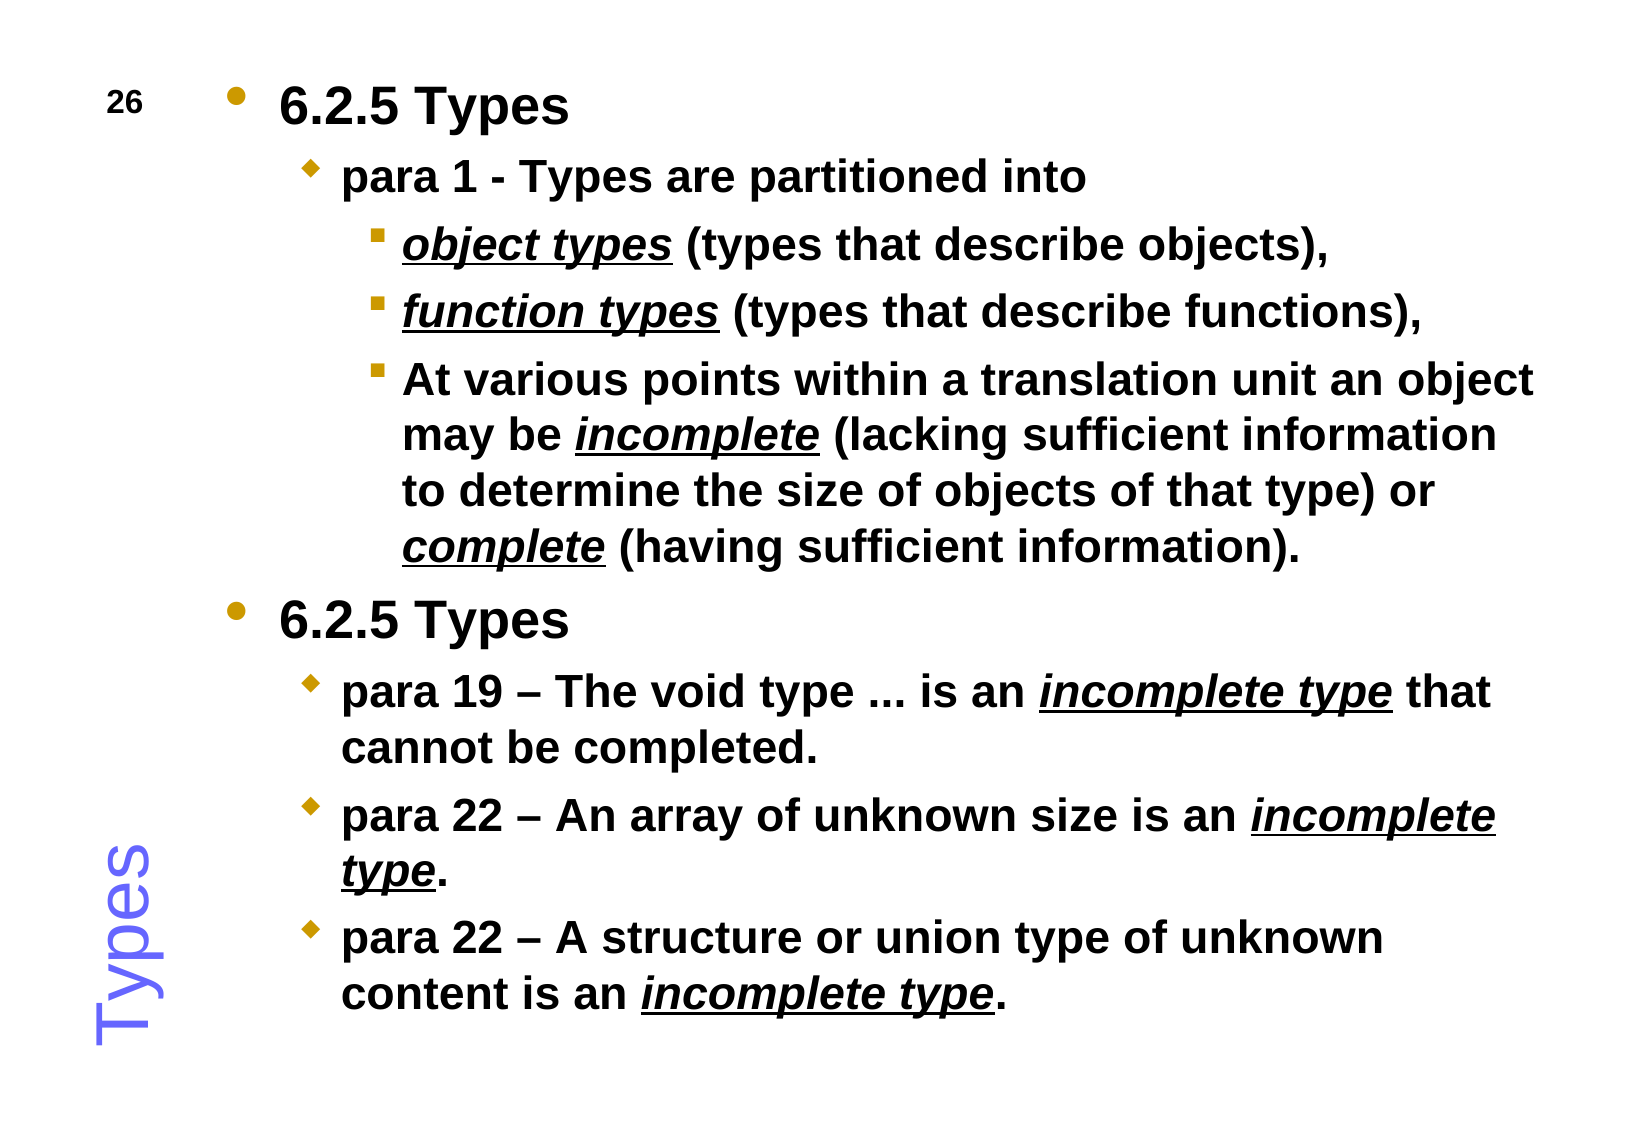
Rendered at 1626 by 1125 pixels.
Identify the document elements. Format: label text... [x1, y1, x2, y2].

title Types [50, 187, 188, 1063]
list 6.2.5 Types para 1 - Types are partitioned into object types (types that describe objects), function types (types that describe functions), At various points within a translation unit an object may be incomplete (lacking sufficient information to determine the size of objects of that type) or complete (having sufficient information). 6.2.5 Types para 19 – The void type ... is an incomplete type that cannot be completed. para 22 – An array of unknown size is an incomplete type. para 22 – A structure or union type of unknown content is an incomplete type. [212, 62, 1550, 1063]
